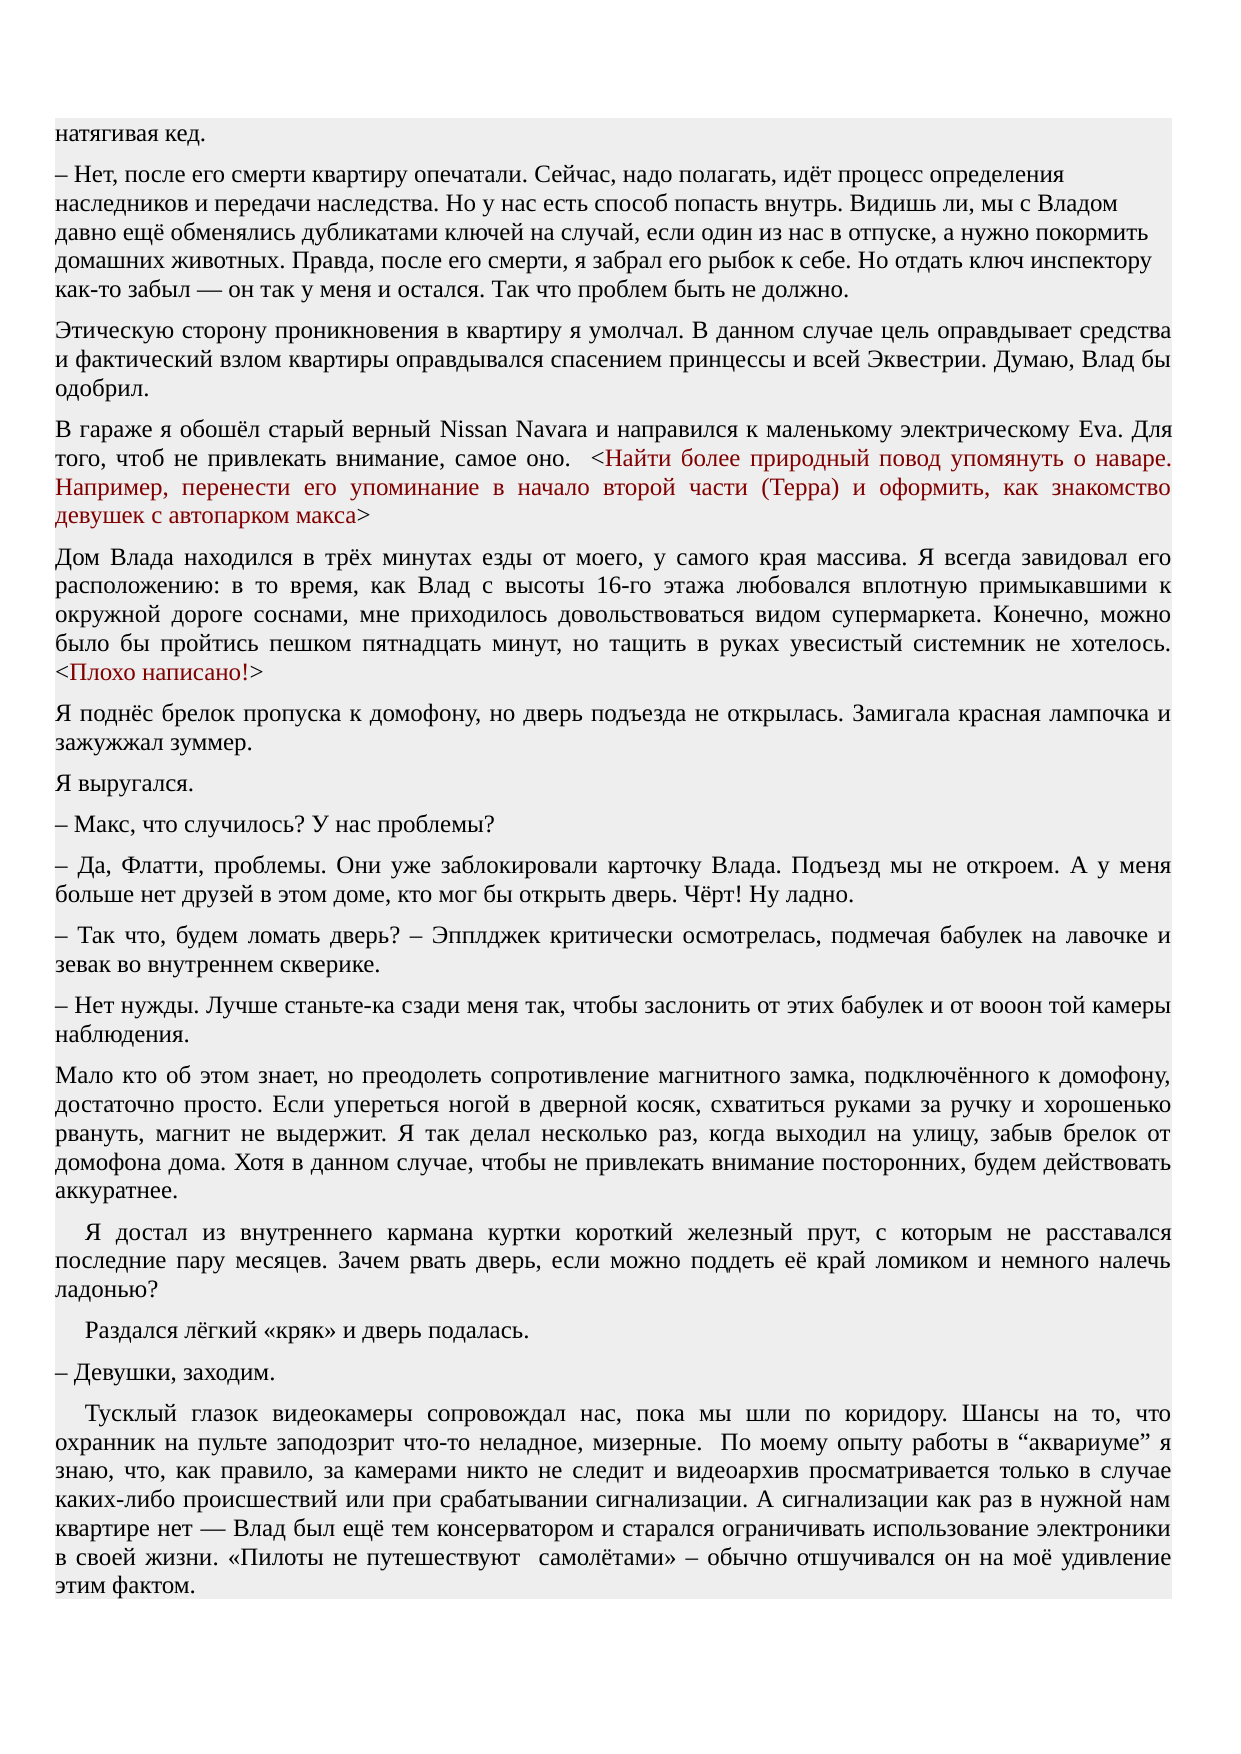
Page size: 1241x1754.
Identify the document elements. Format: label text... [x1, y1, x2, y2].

text – Да, Флатти, проблемы. Они уже заблокировали карточку Влада. Подъезд мы не откроем. А у меня больше нет друзей в этом доме, кто мог бы открыть дверь. Чёрт! Ну ладно. [55, 851, 1172, 908]
text – Нет, после его смерти квартиру опечатали. Сейчас, надо полагать, идёт процесс определения наследников и передачи наследства. Но у нас есть способ попасть внутрь. Видишь ли, мы с Владом давно ещё обменялись дубликатами ключей на случай, если один из нас в отпуске, а нужно покормить домашних животных. Правда, после его смерти, я забрал его рыбок к себе. Но отдать ключ инспектору как-то забыл — он так у меня и остался. Так что проблем быть не должно. [55, 159, 1172, 303]
text Я выругался. [55, 768, 1172, 797]
text Я поднёс брелок пропуска к домофону, но дверь подъезда не открылась. Замигала красная лампочка и зажужжал зуммер. [55, 698, 1172, 756]
text – Девушки, заходим. [55, 1357, 1172, 1386]
text Раздался лёгкий «кряк» и дверь подалась. [55, 1316, 1172, 1344]
text – Нет нужды. Лучше станьте-ка сзади меня так, чтобы заслонить от этих бабулек и от вооон той камеры наблюдения. [55, 991, 1172, 1048]
list Мало кто об этом знает, но преодолеть сопротивление магнитного замка, подключённого к домофону, достаточно просто. Если упереться ногой в дверной косяк, схватиться руками за ручку и хорошенько рвануть, магнит не выдержит. Я так делал несколько раз, когда выходил на улицу, забыв брелок от домофона дома. Хотя в данном случае, чтобы не привлекать внимание посторонних, будем действовать аккуратнее. [55, 1061, 1172, 1204]
text Тусклый глазок видеокамеры сопровождал нас, пока мы шли по коридору. Шансы на то, что охранник на пульте заподозрит что-то неладное, мизерные. По моему опыту работы в “аквариуме” я знаю, что, как правило, за камерами никто не следит и видеоархив просматривается только в случае каких-либо происшествий или при срабатывании сигнализации. А сигнализации как раз в нужной нам квартире нет — Влад был ещё тем консерватором и старался ограничивать использование электроники в своей жизни. «Пилоты не путешествуют самолётами» – обычно отшучивался он на моё удивление этим фактом. [55, 1398, 1172, 1599]
text – Макс, что случилось? У нас проблемы? [55, 809, 1172, 838]
text Дом Влада находился в трёх минутах езды от моего, у самого края массива. Я всегда завидовал его расположению: в то время, как Влад с высоты 16-го этажа любовался вплотную примыкавшими к окружной дороге соснами, мне приходилось довольствоваться видом супермаркета. Конечно, можно было бы пройтись пешком пятнадцать минут, но тащить в руках увесистый системник не хотелось. <Плохо написано!> [55, 542, 1172, 686]
text натягивая кед. [55, 118, 1172, 147]
text – Так что, будем ломать дверь? – Эпплджек критически осмотрелась, подмечая бабулек на лавочке и зевак во внутреннем скверике. [55, 921, 1172, 978]
text В гараже я обошёл старый верный Nissan Navara и направился к маленькому электрическому Eva. Для того, чтоб не привлекать внимание, самое оно. <Найти более природный повод упомянуть о наваре. Например, перенести его упоминание в начало второй части (Терра) и оформить, как знакомство девушек с автопарком макса> [55, 414, 1172, 529]
text Я достал из внутреннего кармана куртки короткий железный прут, с которым не расставался последние пару месяцев. Зачем рвать дверь, если можно поддеть её край ломиком и немного налечь ладонью? [55, 1217, 1172, 1303]
text Этическую сторону проникновения в квартиру я умолчал. В данном случае цель оправдывает средства и фактический взлом квартиры оправдывался спасением принцессы и всей Эквестрии. Думаю, Влад бы одобрил. [55, 316, 1172, 402]
